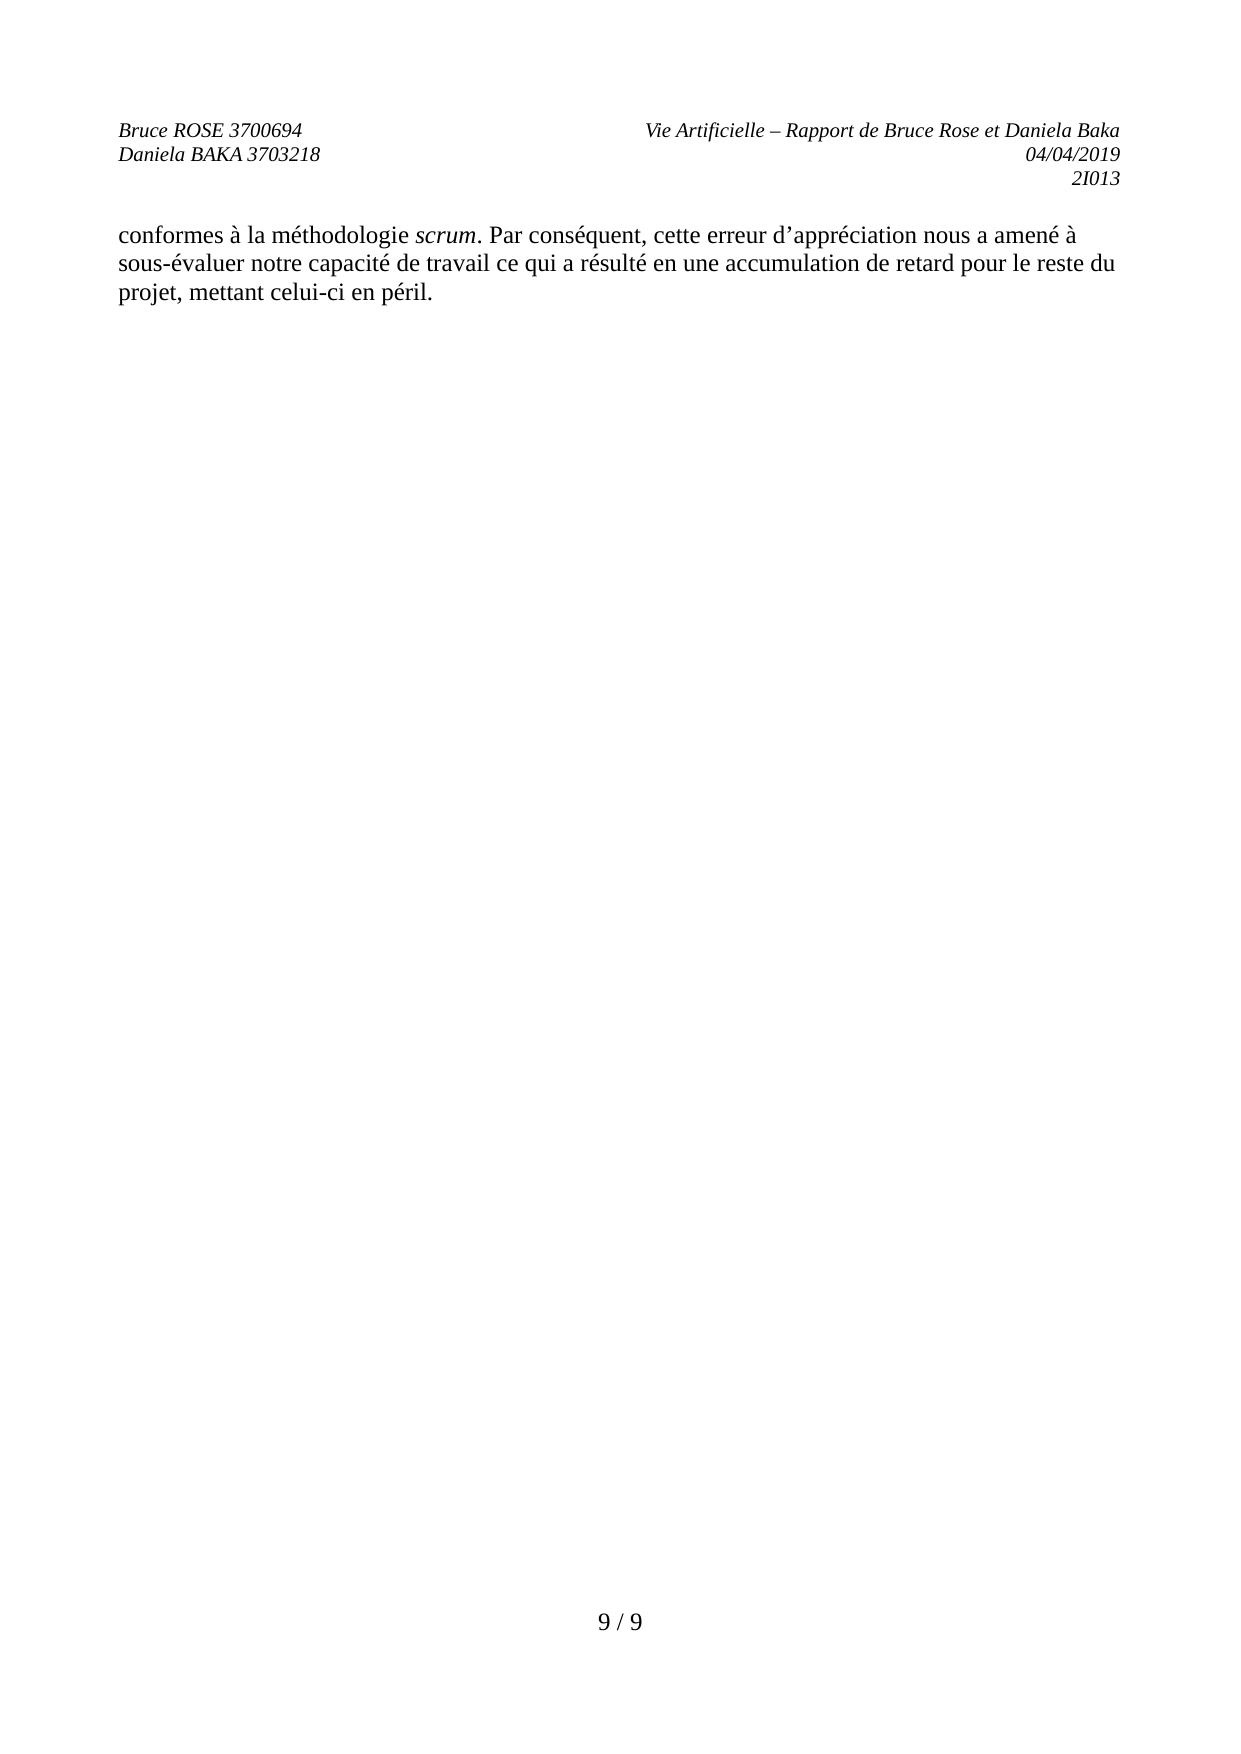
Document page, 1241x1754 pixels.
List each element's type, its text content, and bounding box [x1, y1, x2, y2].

text conformes à la méthodologie scrum. Par conséquent, cette erreur d’appréciation nous a amené à sous-évaluer notre capacité de travail ce qui a résulté en une accumulation de retard pour le reste du projet, mettant celui-ci en péril. [118, 220, 1122, 306]
